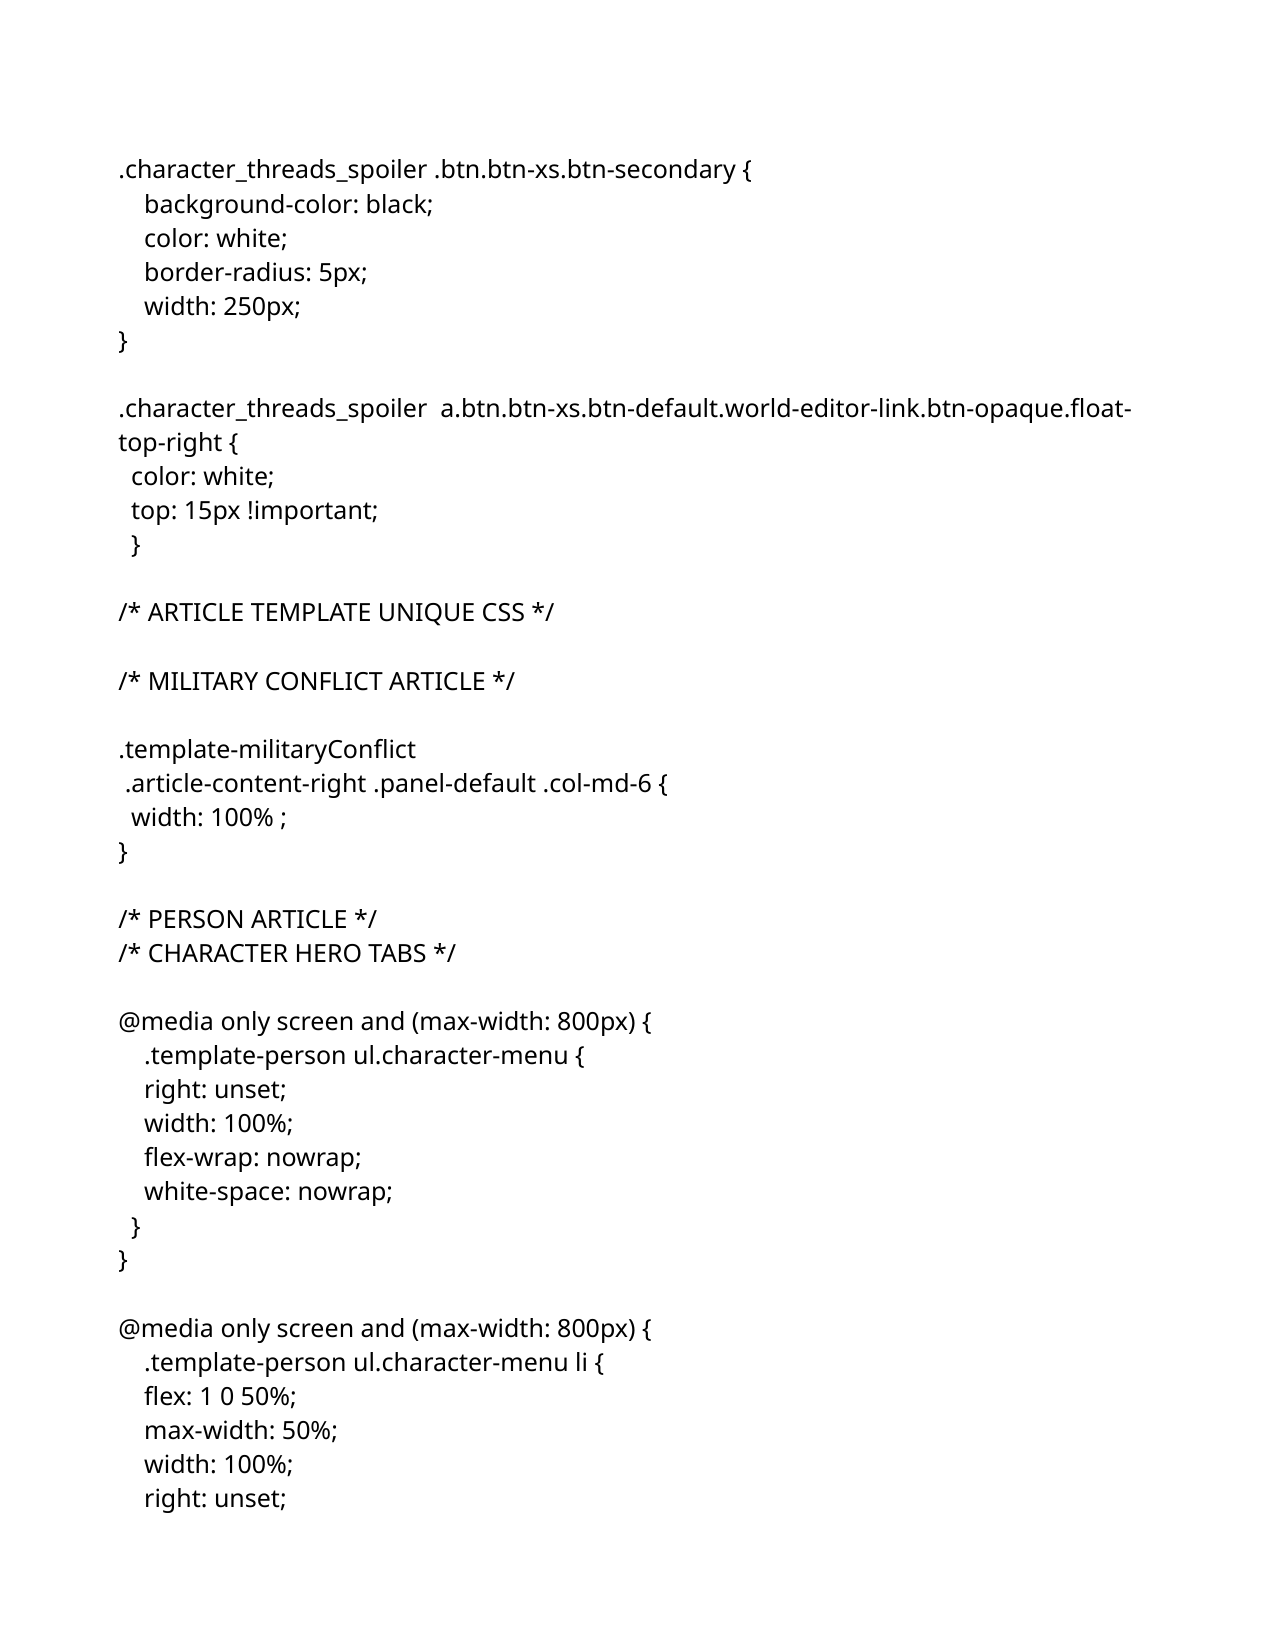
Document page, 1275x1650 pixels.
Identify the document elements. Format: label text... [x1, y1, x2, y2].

text .character_threads_spoiler .btn.btn-xs.btn-secondary { background-color: black; color: white; border-radius: 5px; width: 250px; } .character_threads_spoiler a.btn.btn-xs.btn-default.world-editor-link.btn-opaque.float-top-right { color: white; top: 15px !important; } /* ARTICLE TEMPLATE UNIQUE CSS */ /* MILITARY CONFLICT ARTICLE */ .template-militaryConflict [118, 118, 1157, 765]
text .article-content-right .panel-default .col-md-6 { width: 100% ; } /* PERSON ARTICLE */ /* CHARACTER HERO TABS */ @media only screen and (max-width: 800px) { .template-person ul.character-menu { right: unset; width: 100%; flex-wrap: nowrap; white-space: nowrap; } } @media only screen and (max-width: 800px) { .template-person ul.character-menu li { flex: 1 0 50%; max-width: 50%; width: 100%; right: unset; [118, 765, 1157, 1515]
